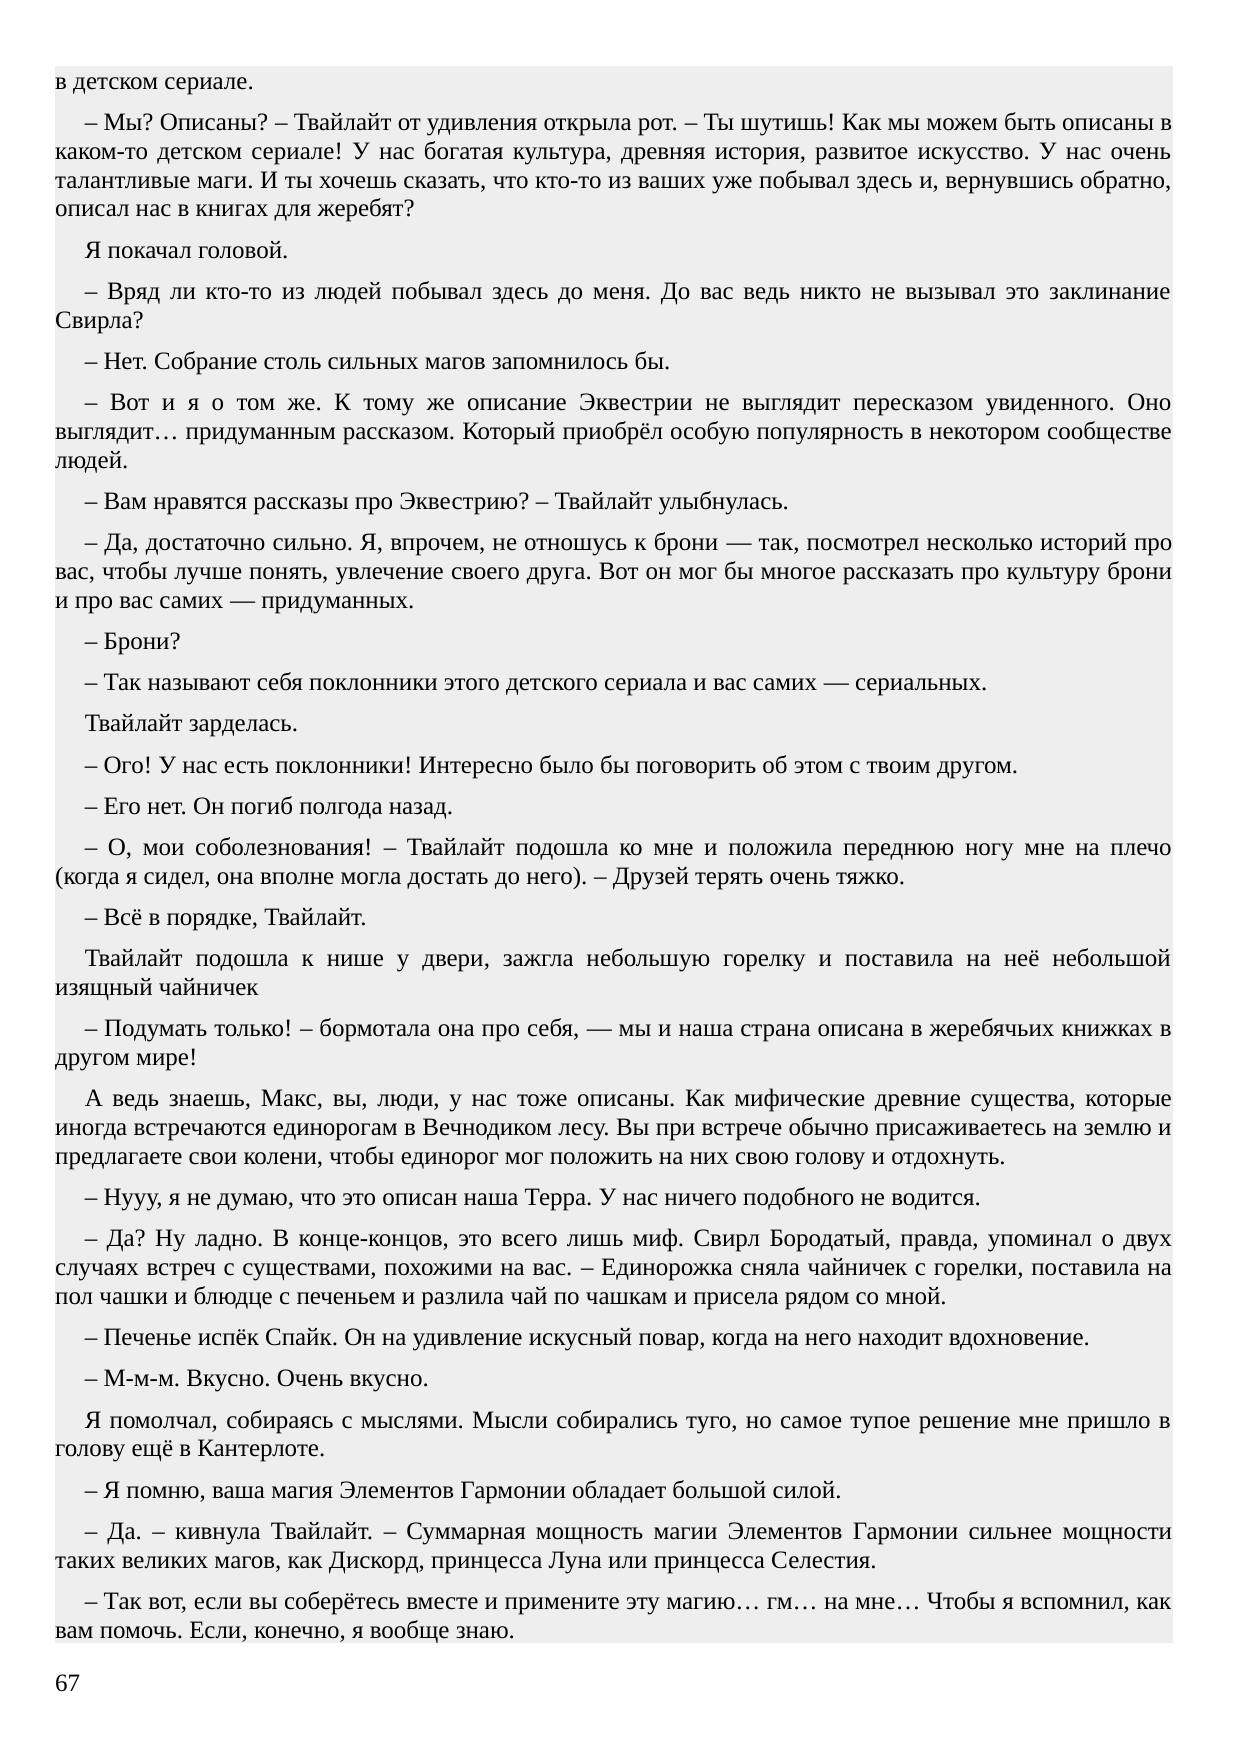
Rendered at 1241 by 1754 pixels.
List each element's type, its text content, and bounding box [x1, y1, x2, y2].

text – Да, достаточно сильно. Я, впрочем, не отношусь к брони — так, посмотрел несколько историй про вас, чтобы лучше понять, увлечение своего друга. Вот он мог бы многое рассказать про культуру брони и про вас самих — придуманных. [55, 527, 1173, 613]
text – Печенье испёк Спайк. Он на удивление искусный повар, когда на него находит вдохновение. [55, 1322, 1173, 1351]
text – Вот и я о том же. К тому же описание Эквестрии не выглядит пересказом увиденного. Оно выглядит… придуманным рассказом. Который приобрёл особую популярность в некотором сообществе людей. [55, 387, 1173, 473]
text – Нууу, я не думаю, что это описан наша Терра. У нас ничего подобного не водится. [55, 1182, 1173, 1211]
text – Нет. Собрание столь сильных магов запомнилось бы. [55, 346, 1173, 375]
text – Так называют себя поклонники этого детского сериала и вас самих — сериальных. [55, 667, 1173, 696]
text Я покачал головой. [55, 235, 1173, 263]
text – Всё в порядке, Твайлайт. [55, 902, 1173, 931]
text – Подумать только! – бормотала она про себя, — мы и наша страна описана в жеребячьих книжках в другом мире! [55, 1013, 1173, 1071]
text Я помолчал, собираясь с мыслями. Мысли собирались туго, но самое тупое решение мне пришло в голову ещё в Кантерлоте. [55, 1405, 1173, 1462]
text А ведь знаешь, Макс, вы, люди, у нас тоже описаны. Как мифические древние существа, которые иногда встречаются единорогам в Вечнодиком лесу. Вы при встрече обычно присаживаетесь на землю и предлагаете свои колени, чтобы единорог мог положить на них свою голову и отдохнуть. [55, 1083, 1173, 1170]
text – Брони? [55, 626, 1173, 655]
text Твайлайт зарделась. [55, 708, 1173, 737]
text – Да. – кивнула Твайлайт. – Суммарная мощность магии Элементов Гармонии сильнее мощности таких великих магов, как Дискорд, принцесса Луна или принцесса Селестия. [55, 1516, 1173, 1573]
text – Мы? Описаны? – Твайлайт от удивления открыла рот. – Ты шутишь! Как мы можем быть описаны в каком-то детском сериале! У нас богатая культура, древняя история, развитое искусство. У нас очень талантливые маги. И ты хочешь сказать, что кто-то из ваших уже побывал здесь и, вернувшись обратно, описал нас в книгах для жеребят? [55, 107, 1173, 222]
text в детском сериале. [55, 66, 1173, 95]
text – О, мои соболезнования! – Твайлайт подошла ко мне и положила переднюю ногу мне на плечо (когда я сидел, она вполне могла достать до него). – Друзей терять очень тяжко. [55, 832, 1173, 890]
text – Его нет. Он погиб полгода назад. [55, 791, 1173, 820]
text – Так вот, если вы соберётесь вместе и примените эту магию… гм… на мне… Чтобы я вспомнил, как вам помочь. Если, конечно, я вообще знаю. [55, 1586, 1173, 1643]
text Твайлайт подошла к нише у двери, зажгла небольшую горелку и поставила на неё небольшой изящный чайничек [55, 943, 1173, 1001]
text – Да? Ну ладно. В конце-концов, это всего лишь миф. Свирл Бородатый, правда, упоминал о двух случаях встреч с существами, похожими на вас. – Единорожка сняла чайничек с горелки, поставила на пол чашки и блюдце с печеньем и разлила чай по чашкам и присела рядом со мной. [55, 1223, 1173, 1310]
text – Я помню, ваша магия Элементов Гармонии обладает большой силой. [55, 1475, 1173, 1503]
text – Вам нравятся рассказы про Эквестрию? – Твайлайт улыбнулась. [55, 486, 1173, 515]
text – Ого! У нас есть поклонники! Интересно было бы поговорить об этом с твоим другом. [55, 750, 1173, 778]
text – М-м-м. Вкусно. Очень вкусно. [55, 1363, 1173, 1392]
text – Вряд ли кто-то из людей побывал здесь до меня. До вас ведь никто не вызывал это заклинание Свирла? [55, 276, 1173, 333]
